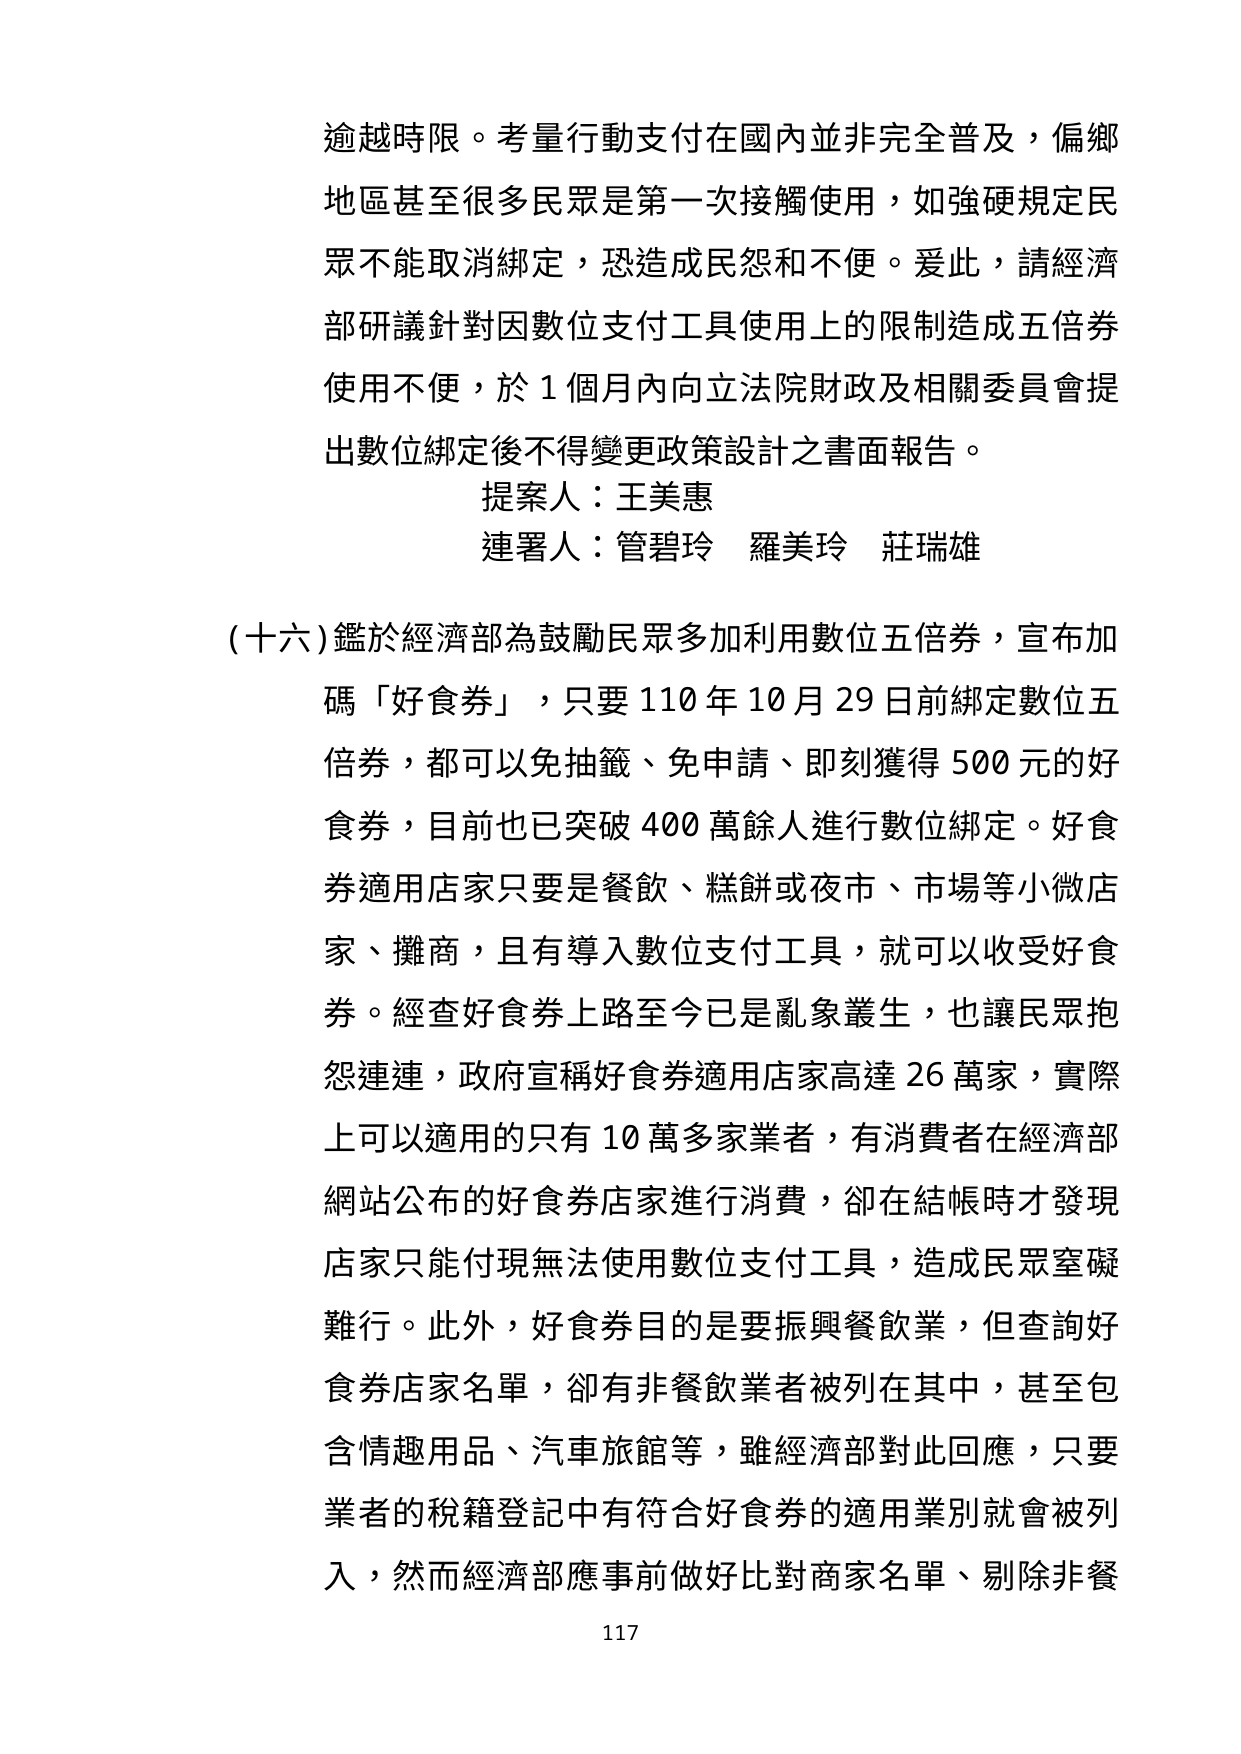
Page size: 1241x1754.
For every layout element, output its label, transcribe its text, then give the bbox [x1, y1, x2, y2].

text (十六)鑑於經濟部為鼓勵民眾多加利用數位五倍券，宣布加碼「好食券」，只要110年10月29日前綁定數位五倍券，都可以免抽籤、免申請、即刻獲得500元的好食券，目前也已突破400萬餘人進行數位綁定。好食券適用店家只要是餐飲、糕餅或夜市、市場等小微店家、攤商，且有導入數位支付工具，就可以收受好食券。經查好食券上路至今已是亂象叢生，也讓民眾抱怨連連，政府宣稱好食券適用店家高達26萬家，實際上可以適用的只有10萬多家業者，有消費者在經濟部網站公布的好食券店家進行消費，卻在結帳時才發現店家只能付現無法使用數位支付工具，造成民眾窒礙難行。此外，好食券目的是要振興餐飲業，但查詢好食券店家名單，卻有非餐飲業者被列在其中，甚至包含情趣用品、汽車旅館等，雖經濟部對此回應，只要業者的稅籍登記中有符合好食券的適用業別就會被列入，然而經濟部應事前做好比對商家名單、剔除非餐 [223, 594, 1120, 1594]
text 連署人：管碧玲 羅美玲 莊瑞雄 [120, 519, 1120, 569]
text 提案人：王美惠 [120, 469, 1120, 519]
text 逾越時限。考量行動支付在國內並非完全普及，偏鄉地區甚至很多民眾是第一次接觸使用，如強硬規定民眾不能取消綁定，恐造成民怨和不便。爰此，請經濟部研議針對因數位支付工具使用上的限制造成五倍券使用不便，於1個月內向立法院財政及相關委員會提出數位綁定後不得變更政策設計之書面報告。 [223, 94, 1120, 469]
